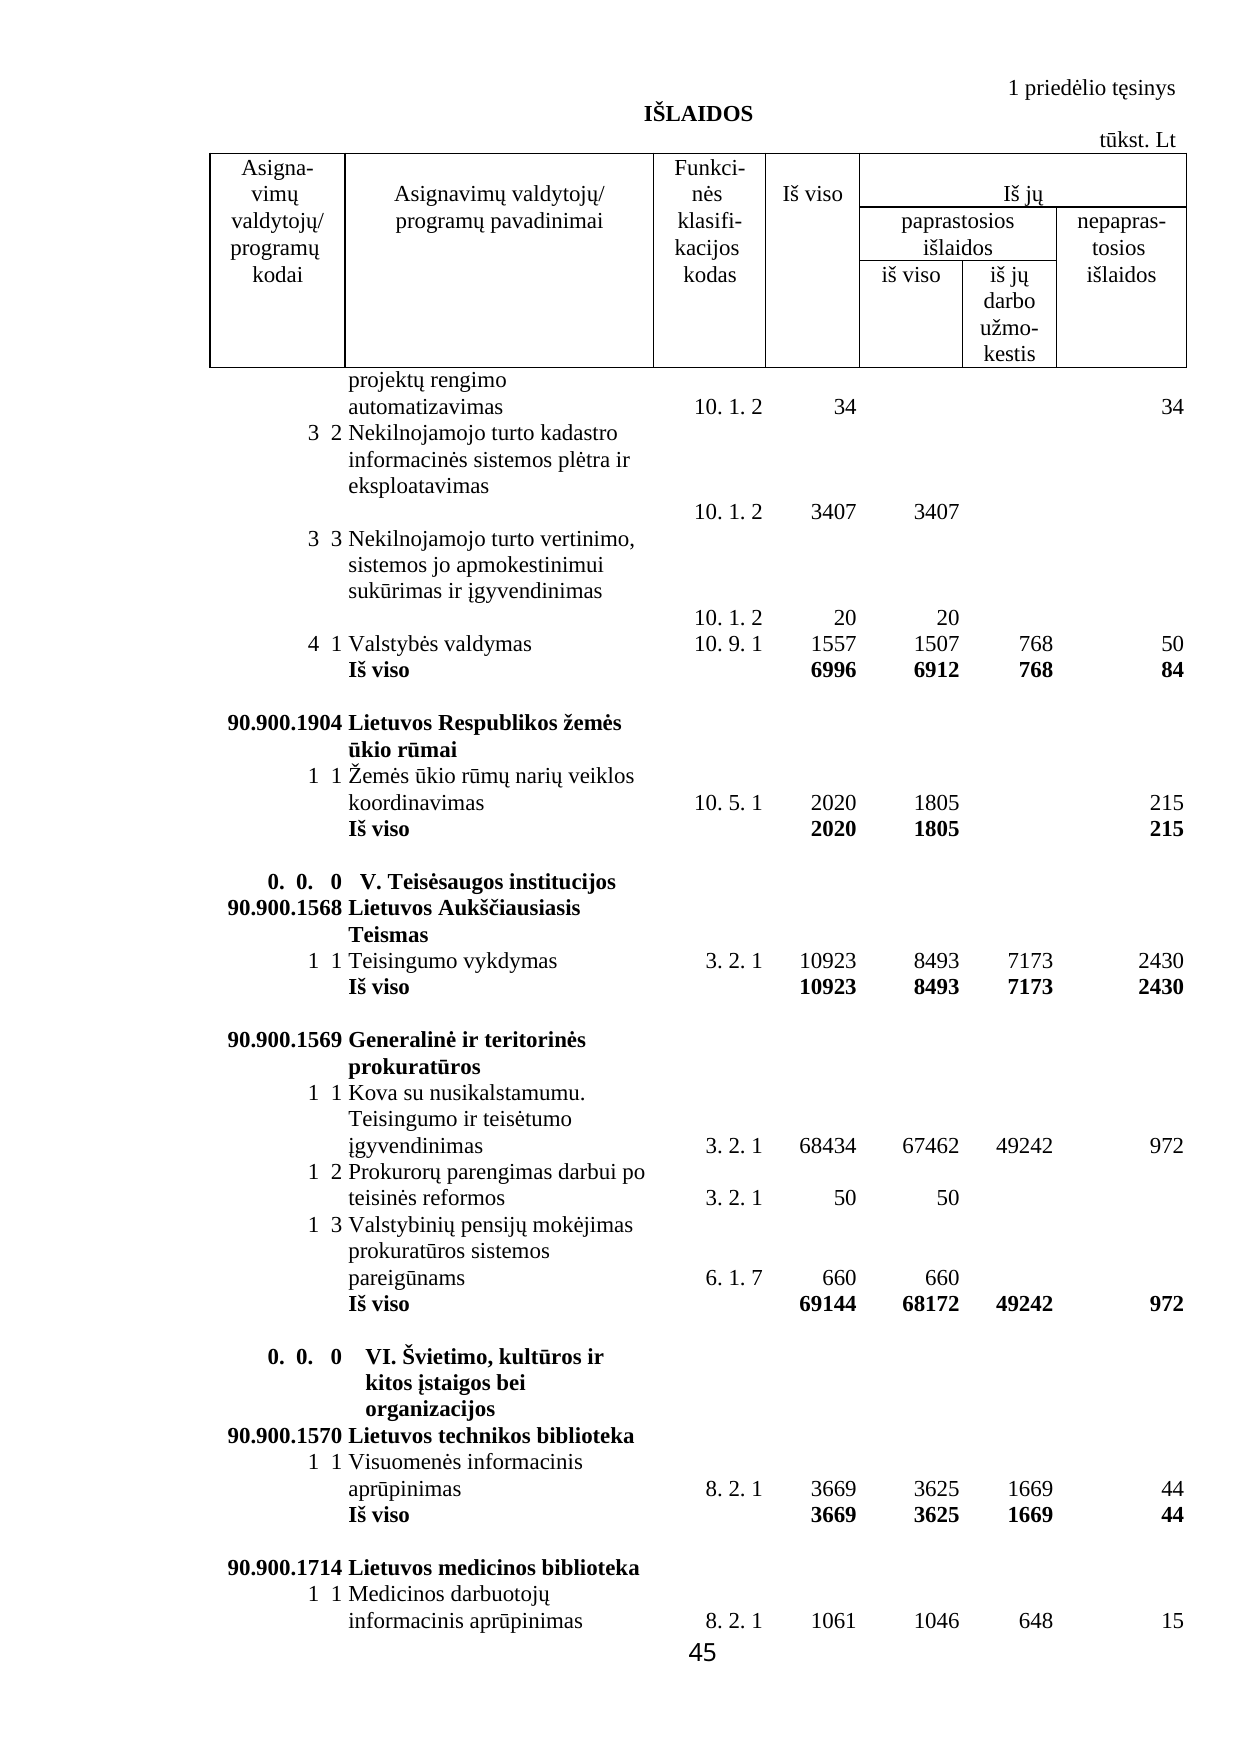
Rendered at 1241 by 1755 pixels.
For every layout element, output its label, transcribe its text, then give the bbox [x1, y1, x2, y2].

table_cell projektų rengimo automatizavimas [345, 368, 654, 419]
table_cell programų pavadinimai [346, 206, 653, 260]
table_cell 3. 2. 1 [654, 1158, 766, 1211]
table_cell 68172 [860, 1290, 962, 1316]
table_cell 768 [963, 657, 1056, 683]
table_cell 972 [1056, 1290, 1187, 1316]
table_cell [654, 894, 766, 947]
table_cell Lietuvos Respublikos žemės ūkio rūmai [345, 710, 654, 762]
table_cell 6912 [860, 657, 962, 683]
table_cell paprastosios išlaidos [860, 208, 1056, 260]
table_header 1 priedėlio tęsinys [210, 74, 1187, 100]
table_cell Valstybinių pensijų mokėjimas prokuratūros sistemos pareigūnams [345, 1211, 654, 1290]
table_cell [766, 841, 859, 868]
table_cell 90.900.1570 [215, 1422, 345, 1448]
table_cell [1056, 1211, 1187, 1290]
table_cell iš jų darbo užmo-kestis [963, 261, 1056, 367]
table_cell [210, 368, 215, 419]
table_cell [963, 525, 1056, 630]
table_cell 1557 [766, 630, 859, 657]
table_cell 3625 [860, 1501, 962, 1527]
table_cell [215, 1501, 345, 1527]
table_cell 1805 [860, 762, 962, 815]
table_cell [766, 1528, 859, 1554]
table_cell [654, 1316, 766, 1343]
table_cell [963, 1343, 1056, 1422]
table_cell 0. 0. 0 [215, 1343, 345, 1422]
table_cell [215, 1290, 345, 1316]
table_cell 660 [766, 1211, 859, 1290]
table_cell [345, 841, 654, 868]
table_cell Iš viso [766, 154, 859, 206]
table_cell Kova su nusikalstamumu. Teisingumo ir teisėtumo įgyvendinimas [345, 1079, 654, 1158]
table_cell 49242 [963, 1079, 1056, 1158]
table_cell Nekilnojamojo turto vertinimo, sistemos jo apmokestinimui sukūrimas ir įgyvendinimas [345, 525, 654, 630]
table_cell 3625 [860, 1448, 962, 1501]
table_cell [215, 841, 345, 868]
table_cell [860, 868, 962, 894]
table_cell [215, 368, 345, 419]
table_cell 10. 9. 1 [654, 630, 766, 657]
table_cell [860, 368, 962, 419]
table_cell [766, 1422, 859, 1448]
table_cell [654, 1290, 766, 1316]
table_cell [963, 1528, 1056, 1554]
table_cell [215, 1528, 345, 1554]
table_cell 10. 1. 2 [654, 368, 766, 419]
table_cell kodai [211, 260, 344, 367]
table_cell 1669 [963, 1448, 1056, 1501]
table_cell 4 1 [215, 630, 345, 657]
table_cell [346, 260, 653, 367]
table_cell [210, 947, 215, 973]
table_cell [210, 868, 215, 894]
table_cell [210, 1290, 215, 1316]
table_cell 1 1 [215, 947, 345, 973]
table_cell [766, 868, 859, 894]
table_cell 1 2 [215, 1158, 345, 1211]
table_cell 8493 [860, 947, 962, 973]
table_cell 3407 [766, 419, 859, 525]
table_cell 972 [1056, 1079, 1187, 1158]
table_cell 2430 [1056, 974, 1187, 1000]
table_cell [766, 1000, 859, 1026]
table_cell 67462 [860, 1079, 962, 1158]
table_cell [210, 1554, 215, 1580]
table_cell Teisingumo vykdymas [345, 947, 654, 973]
table_cell tūkst. Lt [210, 126, 1187, 153]
table_cell 84 [1056, 657, 1187, 683]
table_cell iš viso [860, 261, 962, 367]
table_cell [860, 1343, 962, 1422]
table_cell [210, 1026, 215, 1079]
table_cell 1061 [766, 1580, 859, 1633]
table_cell 8493 [860, 974, 962, 1000]
table_cell 6. 1. 7 [654, 1211, 766, 1290]
table_cell [654, 1000, 766, 1026]
table_cell 1046 [860, 1580, 962, 1633]
table_cell [1056, 683, 1187, 709]
table_cell 0. 0. 0 [215, 868, 345, 894]
table_cell išlaidos [1057, 260, 1186, 367]
table_cell 90.900.1568 [215, 894, 345, 947]
table_cell [654, 657, 766, 683]
table_cell [210, 419, 215, 525]
table_cell [766, 1316, 859, 1343]
table_cell 648 [963, 1580, 1056, 1633]
table_cell [860, 683, 962, 709]
table_cell Iš viso [345, 974, 654, 1000]
table_cell [210, 683, 215, 709]
table_cell [210, 657, 215, 683]
table_cell 90.900.1904 [215, 710, 345, 762]
table_cell [860, 1422, 962, 1448]
table_cell [963, 1422, 1056, 1448]
table_cell [963, 1554, 1056, 1580]
table_cell [210, 1158, 215, 1211]
table_cell [654, 974, 766, 1000]
table_cell Iš viso [345, 1501, 654, 1527]
table_cell 44 [1056, 1501, 1187, 1527]
table_cell Valstybės valdymas [345, 630, 654, 657]
table_cell 2430 [1056, 947, 1187, 973]
table_cell 10923 [766, 947, 859, 973]
table_cell [215, 974, 345, 1000]
table_cell 3669 [766, 1448, 859, 1501]
table_cell 1 1 [215, 1580, 345, 1633]
table_cell Iš viso [345, 657, 654, 683]
table_cell [215, 683, 345, 709]
table_cell [963, 894, 1056, 947]
table_cell [1056, 1000, 1187, 1026]
table_cell [1056, 1343, 1187, 1422]
table_cell 90.900.1714 [215, 1554, 345, 1580]
table_cell [963, 1158, 1056, 1211]
table_cell [654, 868, 766, 894]
table_cell [963, 683, 1056, 709]
table_cell [766, 683, 859, 709]
table_cell 8. 2. 1 [654, 1448, 766, 1501]
table_cell [1056, 894, 1187, 947]
table_cell 3669 [766, 1501, 859, 1527]
table_cell 50 [860, 1158, 962, 1211]
table_cell Asignavimų valdytojų/ [346, 154, 653, 206]
table_cell [766, 206, 859, 260]
table_cell 8. 2. 1 [654, 1580, 766, 1633]
table_cell 10923 [766, 974, 859, 1000]
table_cell 3407 [860, 419, 962, 525]
table_cell [345, 683, 654, 709]
table_cell 34 [1056, 368, 1187, 419]
table_cell Iš viso [345, 1290, 654, 1316]
table_cell [210, 1501, 215, 1527]
table_cell [210, 1211, 215, 1290]
table_cell [963, 710, 1056, 762]
table_cell [1056, 841, 1187, 868]
table_cell 10. 1. 2 [654, 419, 766, 525]
table_cell [963, 1000, 1056, 1026]
table_cell [1056, 419, 1187, 525]
table_cell [654, 841, 766, 868]
table_cell [210, 1448, 215, 1501]
table_cell [860, 1528, 962, 1554]
table_cell 20 [766, 525, 859, 630]
table_cell 215 [1056, 815, 1187, 841]
table_cell [345, 1316, 654, 1343]
table_cell [654, 1026, 766, 1079]
table_cell [210, 525, 215, 630]
table_cell [345, 1528, 654, 1554]
table_cell [654, 1422, 766, 1448]
table_cell 2020 [766, 762, 859, 815]
table_cell Nekilnojamojo turto kadastro informacinės sistemos plėtra ir eksploatavimas [345, 419, 654, 525]
table_cell 3 2 [215, 419, 345, 525]
table_cell [215, 815, 345, 841]
table_cell klasifi-kacijos [654, 206, 765, 260]
table_cell [1056, 1316, 1187, 1343]
table_cell 50 [766, 1158, 859, 1211]
table_cell 90.900.1569 [215, 1026, 345, 1079]
table_cell kodas [654, 260, 765, 367]
table_cell valdytojų/programų [211, 206, 344, 260]
table_cell [210, 1079, 215, 1158]
table_cell Generalinė ir teritorinės prokuratūros [345, 1026, 654, 1079]
table_cell [210, 1343, 215, 1422]
table_cell [210, 1316, 215, 1343]
table_cell [210, 762, 215, 815]
table_cell Lietuvos technikos biblioteka [345, 1422, 654, 1448]
table_cell Funkci-nės [654, 154, 765, 206]
table_cell VI. Švietimo, kultūros ir kitos įstaigos bei organizacijos [345, 1343, 654, 1422]
table_cell [1056, 1528, 1187, 1554]
table_cell Lietuvos medicinos biblioteka [345, 1554, 654, 1580]
table_cell 1 1 [215, 762, 345, 815]
table_cell [860, 1026, 962, 1079]
table_cell [766, 710, 859, 762]
table_cell Asigna-vimų [211, 154, 344, 206]
table_cell 10. 1. 2 [654, 525, 766, 630]
table_cell [860, 1316, 962, 1343]
table_cell [215, 1316, 345, 1343]
table_cell 15 [1056, 1580, 1187, 1633]
table_cell [963, 1026, 1056, 1079]
table_cell 69144 [766, 1290, 859, 1316]
table_cell [860, 1554, 962, 1580]
table_cell 768 [963, 630, 1056, 657]
table_cell [963, 815, 1056, 841]
table_cell 1 3 [215, 1211, 345, 1290]
table_cell [654, 1528, 766, 1554]
table_cell 7173 [963, 947, 1056, 973]
table_cell 3. 2. 1 [654, 1079, 766, 1158]
table_cell [963, 368, 1056, 419]
table_cell [860, 841, 962, 868]
table_cell Išlaidos [210, 100, 1187, 126]
table_cell 49242 [963, 1290, 1056, 1316]
table_cell [860, 1000, 962, 1026]
table_cell Medicinos darbuotojų informacinis aprūpinimas [345, 1580, 654, 1633]
table_cell Iš jų [860, 154, 1186, 206]
table_cell [210, 841, 215, 868]
table_cell [345, 1000, 654, 1026]
table_cell [766, 894, 859, 947]
table_cell [654, 710, 766, 762]
table_cell [210, 974, 215, 1000]
table_cell 3 3 [215, 525, 345, 630]
table_cell 20 [860, 525, 962, 630]
table_cell [1056, 710, 1187, 762]
table_cell [1056, 1026, 1187, 1079]
table_cell [963, 868, 1056, 894]
table_cell [963, 762, 1056, 815]
table_cell 660 [860, 1211, 962, 1290]
table_cell 44 [1056, 1448, 1187, 1501]
table_cell V. Teisėsaugos institucijos [345, 868, 654, 894]
table_cell 1669 [963, 1501, 1056, 1527]
table_cell nepapras-tosios [1057, 208, 1186, 260]
table_cell [210, 1528, 215, 1554]
table_cell [210, 1580, 215, 1633]
table_cell [766, 1554, 859, 1580]
table_cell [215, 657, 345, 683]
table_cell [766, 1343, 859, 1422]
table_cell 6996 [766, 657, 859, 683]
table_cell [963, 841, 1056, 868]
table_cell 215 [1056, 762, 1187, 815]
table_cell Visuomenės informacinis aprūpinimas [345, 1448, 654, 1501]
table_cell 3. 2. 1 [654, 947, 766, 973]
table_cell 1805 [860, 815, 962, 841]
table_cell [654, 1343, 766, 1422]
table_cell [654, 683, 766, 709]
table_cell 10. 5. 1 [654, 762, 766, 815]
table_cell 1507 [860, 630, 962, 657]
table_cell [860, 894, 962, 947]
table_cell [654, 1501, 766, 1527]
table_cell 1 1 [215, 1448, 345, 1501]
table_cell [1056, 525, 1187, 630]
table_cell 34 [766, 368, 859, 419]
table_cell [766, 1026, 859, 1079]
table_cell [210, 1422, 215, 1448]
table_cell [654, 815, 766, 841]
table_cell [215, 1000, 345, 1026]
table_cell [963, 1316, 1056, 1343]
table_cell 1 1 [215, 1079, 345, 1158]
table_cell Iš viso [345, 815, 654, 841]
table_cell [766, 260, 859, 367]
table_cell 7173 [963, 974, 1056, 1000]
table_cell Prokurorų parengimas darbui po teisinės reformos [345, 1158, 654, 1211]
table_cell Žemės ūkio rūmų narių veiklos koordinavimas [345, 762, 654, 815]
table_cell [210, 815, 215, 841]
table_cell [654, 1554, 766, 1580]
table_cell 68434 [766, 1079, 859, 1158]
table_cell 50 [1056, 630, 1187, 657]
table_cell 2020 [766, 815, 859, 841]
table_cell [210, 630, 215, 657]
table_cell [963, 419, 1056, 525]
table_cell [963, 1211, 1056, 1290]
table_cell [210, 1000, 215, 1026]
table_cell Lietuvos Aukščiausiasis Teismas [345, 894, 654, 947]
table_cell [860, 710, 962, 762]
table_cell [1056, 1554, 1187, 1580]
table_cell [210, 894, 215, 947]
table_cell [1056, 1158, 1187, 1211]
table_cell [1056, 1422, 1187, 1448]
table_cell [210, 710, 215, 762]
table_cell [1056, 868, 1187, 894]
